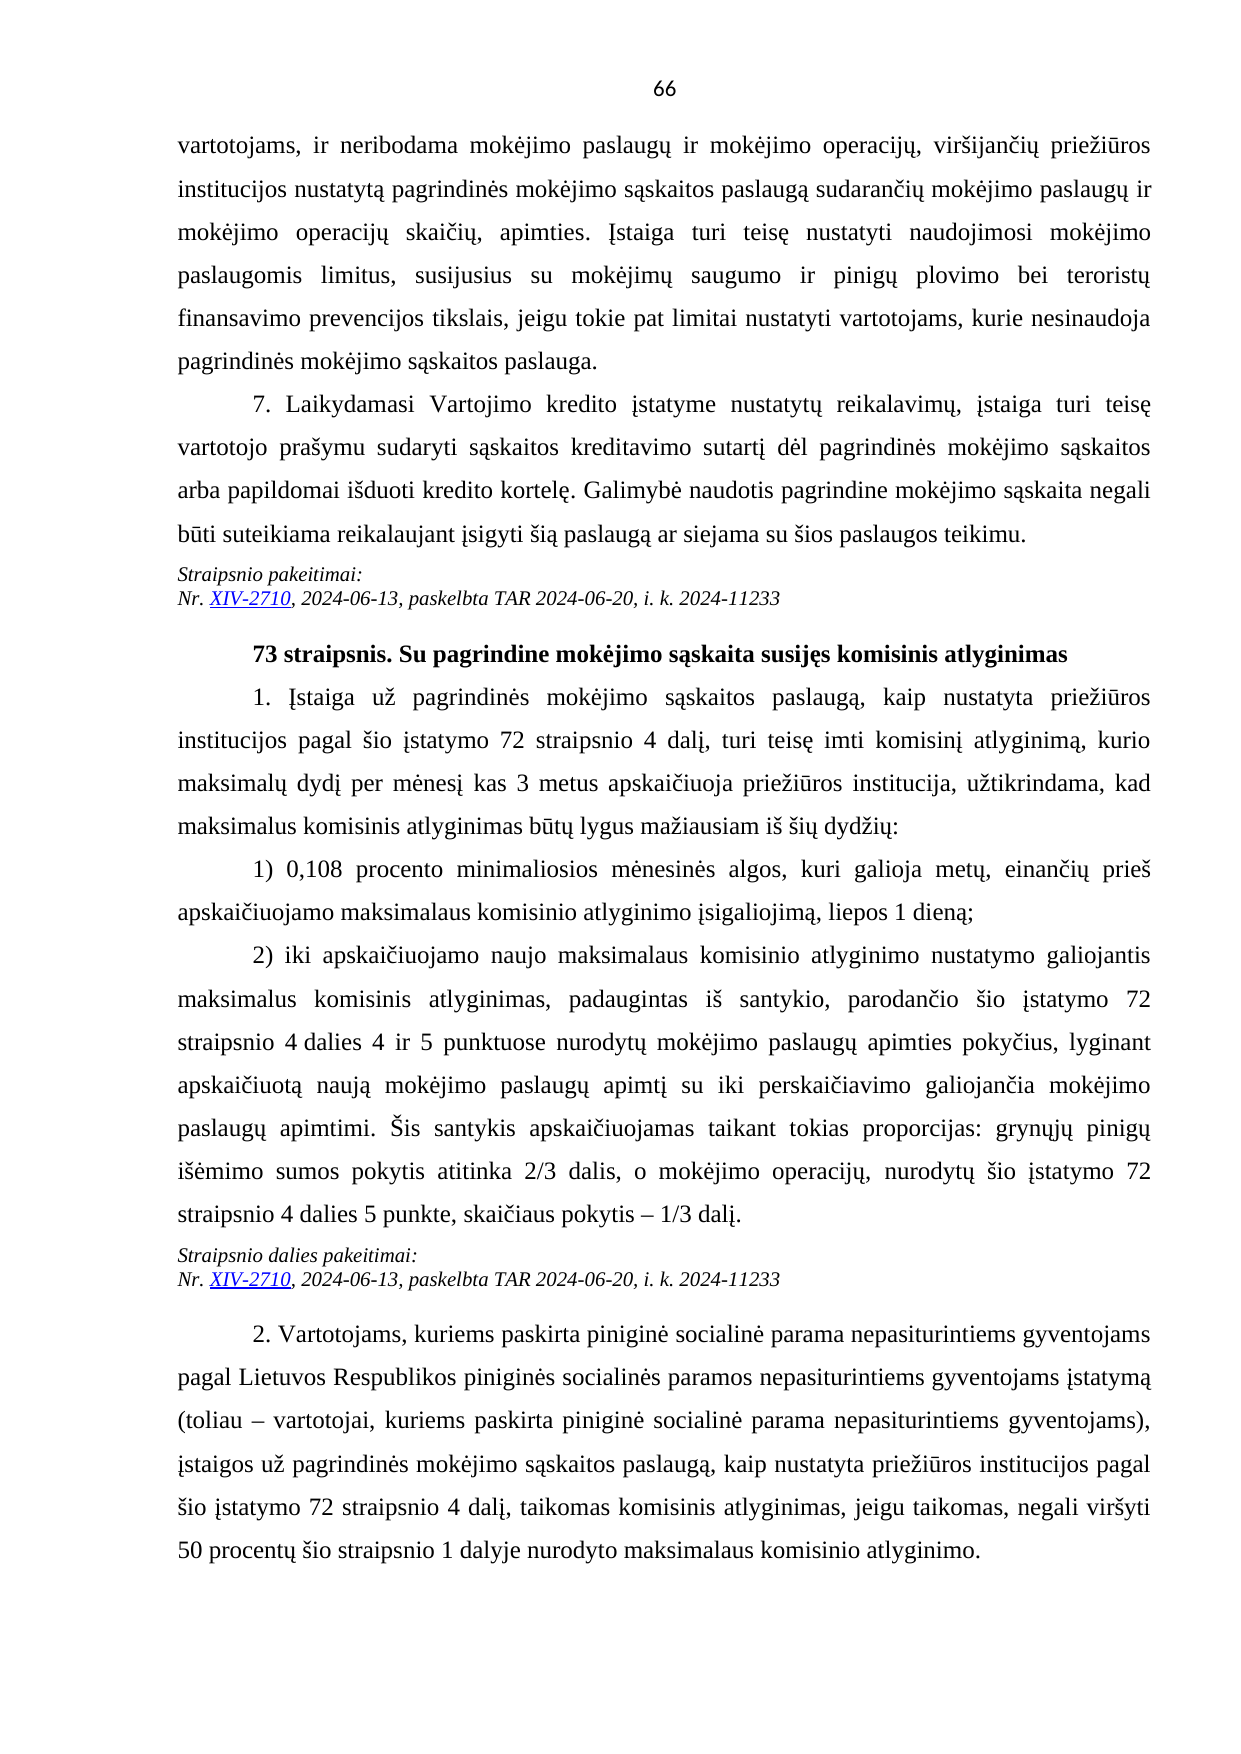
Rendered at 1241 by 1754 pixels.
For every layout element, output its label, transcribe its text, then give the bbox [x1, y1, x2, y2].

text 1) 0,108 procento minimaliosios mėnesinės algos, kuri galioja metų, einančių prieš apskaičiuojamo maksimalaus komisinio atlyginimo įsigaliojimą, liepos 1 dieną; [177, 854, 1152, 926]
text 2. Vartotojams, kuriems paskirta piniginė socialinė parama nepasiturintiems gyventojams pagal Lietuvos Respublikos piniginės socialinės paramos nepasiturintiems gyventojams įstatymą (toliau – vartotojai, kuriems paskirta piniginė socialinė parama nepasiturintiems gyventojams), įstaigos už pagrindinės mokėjimo sąskaitos paslaugą, kaip nustatyta priežiūros institucijos pagal šio įstatymo 72 straipsnio 4 dalį, taikomas komisinis atlyginimas, jeigu taikomas, negali viršyti 50 procentų šio straipsnio 1 dalyje nurodyto maksimalaus komisinio atlyginimo. [177, 1319, 1152, 1564]
text Nr. XIV-2710, 2024-06-13, paskelbta TAR 2024-06-20, i. k. 2024-11233 [177, 1267, 1152, 1291]
text Straipsnio dalies pakeitimai: [177, 1242, 1152, 1267]
text 7. Laikydamasi Vartojimo kredito įstatyme nustatytų reikalavimų, įstaiga turi teisę vartotojo prašymu sudaryti sąskaitos kreditavimo sutartį dėl pagrindinės mokėjimo sąskaitos arba papildomai išduoti kredito kortelę. Galimybė naudotis pagrindine mokėjimo sąskaita negali būti suteikiama reikalaujant įsigyti šią paslaugą ar siejama su šios paslaugos teikimu. [177, 389, 1152, 547]
text Straipsnio pakeitimai: [177, 562, 1152, 586]
text 73 straipsnis. Su pagrindine mokėjimo sąskaita susijęs komisinis atlyginimas [177, 639, 1152, 667]
text 2) iki apskaičiuojamo naujo maksimalaus komisinio atlyginimo nustatymo galiojantis maksimalus komisinis atlyginimas, padaugintas iš santykio, parodančio šio įstatymo 72 straipsnio 4 dalies 4 ir 5 punktuose nurodytų mokėjimo paslaugų apimties pokyčius, lyginant apskaičiuotą naują mokėjimo paslaugų apimtį su iki perskaičiavimo galiojančia mokėjimo paslaugų apimtimi. Šis santykis apskaičiuojamas taikant tokias proporcijas: grynųjų pinigų išėmimo sumos pokytis atitinka 2/3 dalis, o mokėjimo operacijų, nurodytų šio įstatymo 72 straipsnio 4 dalies 5 punkte, skaičiaus pokytis – 1/3 dalį. [177, 941, 1152, 1228]
text 1. Įstaiga už pagrindinės mokėjimo sąskaitos paslaugą, kaip nustatyta priežiūros institucijos pagal šio įstatymo 72 straipsnio 4 dalį, turi teisę imti komisinį atlyginimą, kurio maksimalų dydį per mėnesį kas 3 metus apskaičiuoja priežiūros institucija, užtikrindama, kad maksimalus komisinis atlyginimas būtų lygus mažiausiam iš šių dydžių: [177, 682, 1152, 840]
text vartotojams, ir neribodama mokėjimo paslaugų ir mokėjimo operacijų, viršijančių priežiūros institucijos nustatytą pagrindinės mokėjimo sąskaitos paslaugą sudarančių mokėjimo paslaugų ir mokėjimo operacijų skaičių, apimties. Įstaiga turi teisę nustatyti naudojimosi mokėjimo paslaugomis limitus, susijusius su mokėjimų saugumo ir pinigų plovimo bei teroristų finansavimo prevencijos tikslais, jeigu tokie pat limitai nustatyti vartotojams, kurie nesinaudoja pagrindinės mokėjimo sąskaitos paslauga. [177, 131, 1152, 375]
text Nr. XIV-2710, 2024-06-13, paskelbta TAR 2024-06-20, i. k. 2024-11233 [177, 586, 1152, 610]
